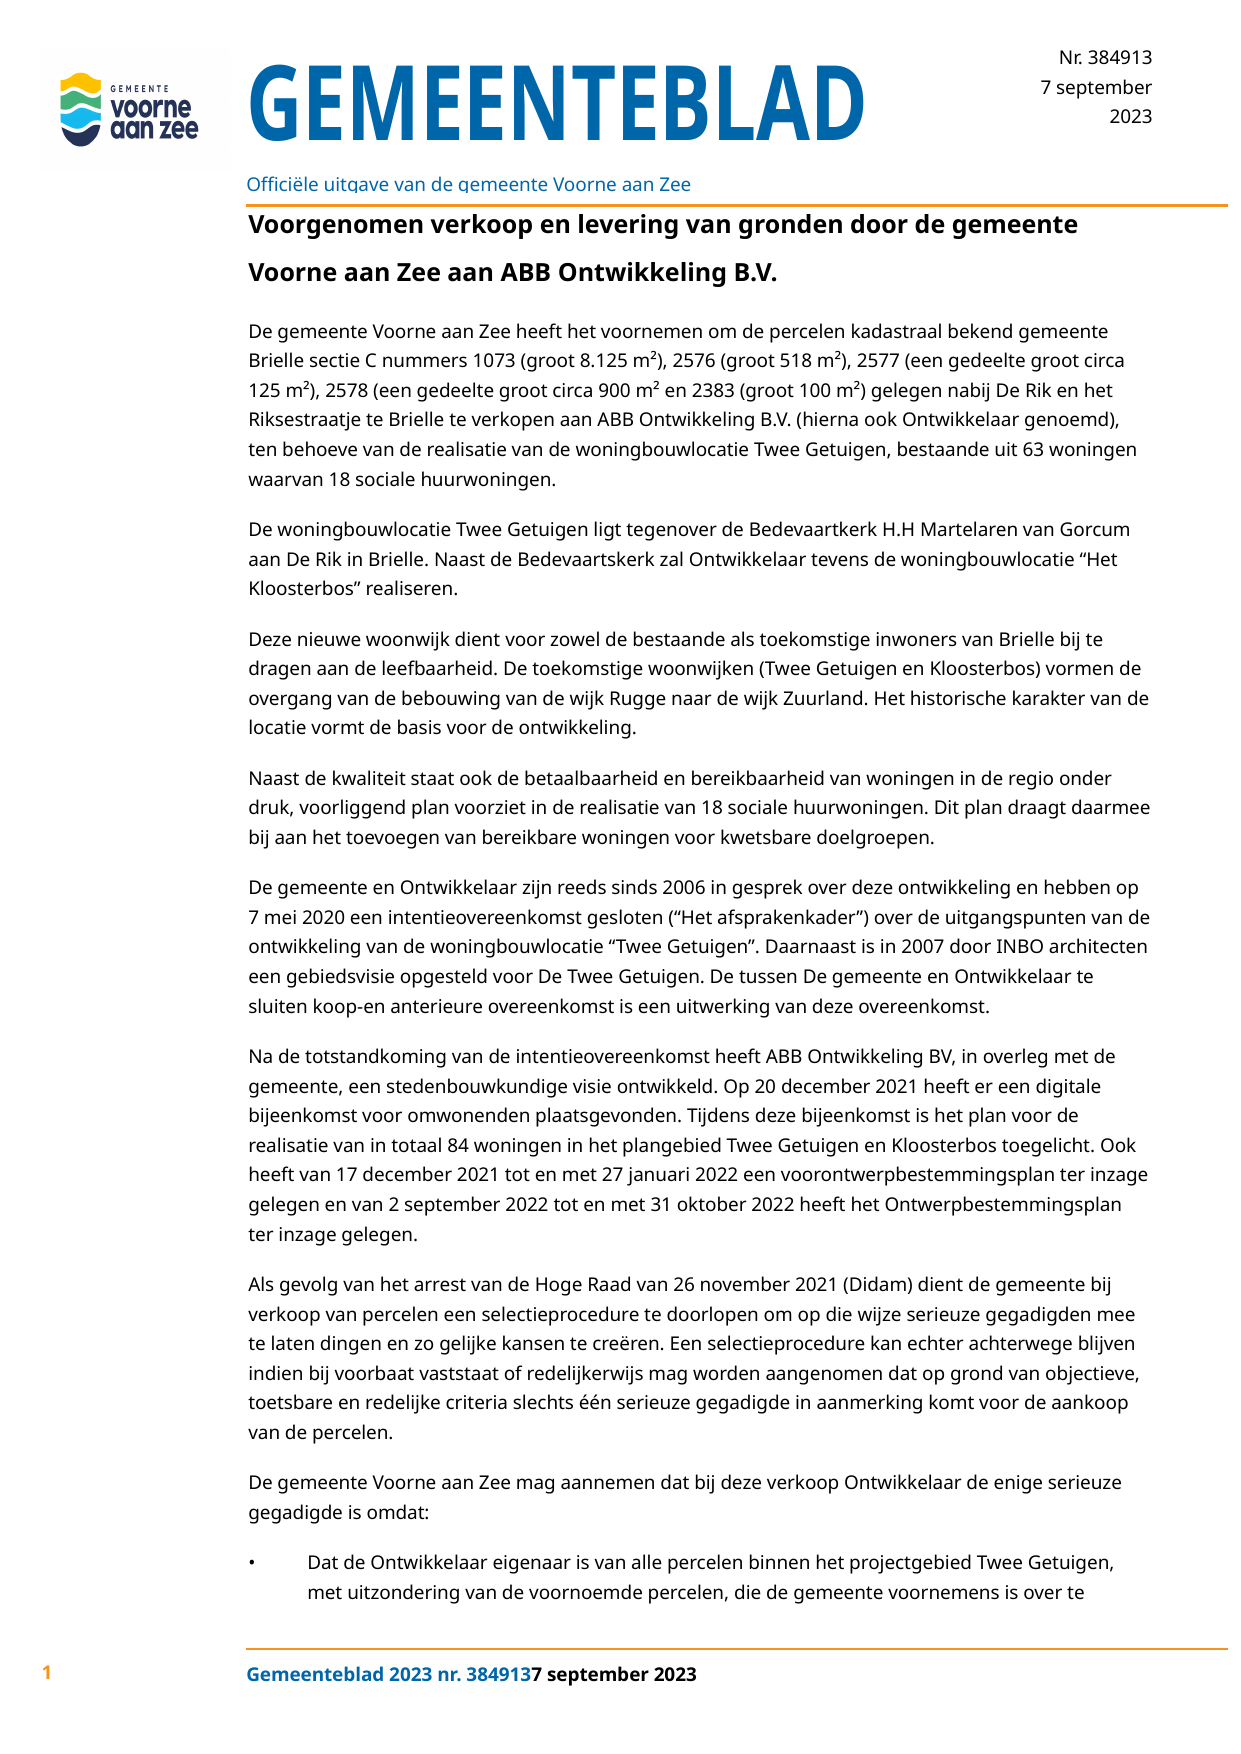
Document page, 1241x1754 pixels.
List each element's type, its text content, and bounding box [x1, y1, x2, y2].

text Naast de kwaliteit staat ook de betaalbaarheid en bereikbaarheid van woningen in de regio onder druk, voorliggend plan voorziet in de realisatie van 18 sociale huurwoningen. Dit plan draagt daarmee bij aan het toevoegen van bereikbare woningen voor kwetsbare doelgroepen. [248, 765, 1152, 850]
text De gemeente Voorne aan Zee heeft het voornemen om de percelen kadastraal bekend gemeente Brielle sectie C nummers 1073 (groot 8.125 m²), 2576 (groot 518 m²), 2577 (een gedeelte groot circa 125 m²), 2578 (een gedeelte groot circa 900 m² en 2383 (groot 100 m²) gelegen nabij De Rik en het Riksestraatje te Brielle te verkopen aan ABB Ontwikkeling B.V. (hierna ook Ontwikkelaar genoemd), ten behoeve van de realisatie van de woningbouwlocatie Twee Getuigen, bestaande uit 63 woningen waarvan 18 sociale huurwoningen. [248, 318, 1152, 492]
text Voorgenomen verkoop en levering van gronden door de gemeente Voorne aan Zee aan ABB Ontwikkeling B.V. [248, 207, 1152, 288]
text Als gevolg van het arrest van de Hoge Raad van 26 november 2021 (Didam) dient de gemeente bij verkoop van percelen een selectieprocedure te doorlopen om op die wijze serieuze gegadigden mee te laten dingen en zo gelijke kansen te creëren. Een selectieprocedure kan echter achterwege blijven indien bij voorbaat vaststaat of redelijkerwijs mag worden aangenomen dat op grond van objectieve, toetsbare en redelijke criteria slechts één serieuze gegadigde in aanmerking komt voor de aankoop van de percelen. [248, 1271, 1152, 1445]
text De woningbouwlocatie Twee Getuigen ligt tegenover de Bedevaartkerk H.H Martelaren van Gorcum aan De Rik in Brielle. Naast de Bedevaartskerk zal Ontwikkelaar tevens de woningbouwlocatie “Het Kloosterbos” realiseren. [248, 516, 1152, 601]
text De gemeente en Ontwikkelaar zijn reeds sinds 2006 in gesprek over deze ontwikkeling en hebben op 7 mei 2020 een intentieovereenkomst gesloten (“Het afsprakenkader”) over de uitgangspunten van de ontwikkeling van de woningbouwlocatie “Twee Getuigen”. Daarnaast is in 2007 door INBO architecten een gebiedsvisie opgesteld voor De Twee Getuigen. De tussen De gemeente en Ontwikkelaar te sluiten koop-en anterieure overeenkomst is een uitwerking van deze overeenkomst. [248, 874, 1152, 1019]
text Na de totstandkoming van de intentieovereenkomst heeft ABB Ontwikkeling BV, in overleg met de gemeente, een stedenbouwkundige visie ontwikkeld. Op 20 december 2021 heeft er een digitale bijeenkomst voor omwonenden plaatsgevonden. Tijdens deze bijeenkomst is het plan voor de realisatie van in totaal 84 woningen in het plangebied Twee Getuigen en Kloosterbos toegelicht. Ook heeft van 17 december 2021 tot en met 27 januari 2022 een voorontwerpbestemmingsplan ter inzage gelegen en van 2 september 2022 tot en met 31 oktober 2022 heeft het Ontwerpbestemmingsplan ter inzage gelegen. [248, 1043, 1152, 1247]
text De gemeente Voorne aan Zee mag aannemen dat bij deze verkoop Ontwikkelaar de enige serieuze gegadigde is omdat: [248, 1469, 1152, 1525]
picture [41, 47, 231, 172]
text Deze nieuwe woonwijk dient voor zowel de bestaande als toekomstige inwoners van Brielle bij te dragen aan de leefbaarheid. De toekomstige woonwijken (Twee Getuigen en Kloosterbos) vormen de overgang van de bebouwing van de wijk Rugge naar de wijk Zuurland. Het historische karakter van de locatie vormt de basis voor de ontwikkeling. [248, 626, 1152, 740]
list Dat de Ontwikkelaar eigenaar is van alle percelen binnen het projectgebied Twee Getuigen, met uitzondering van de voornoemde percelen, die de gemeente voornemens is over te [248, 1549, 1152, 1605]
